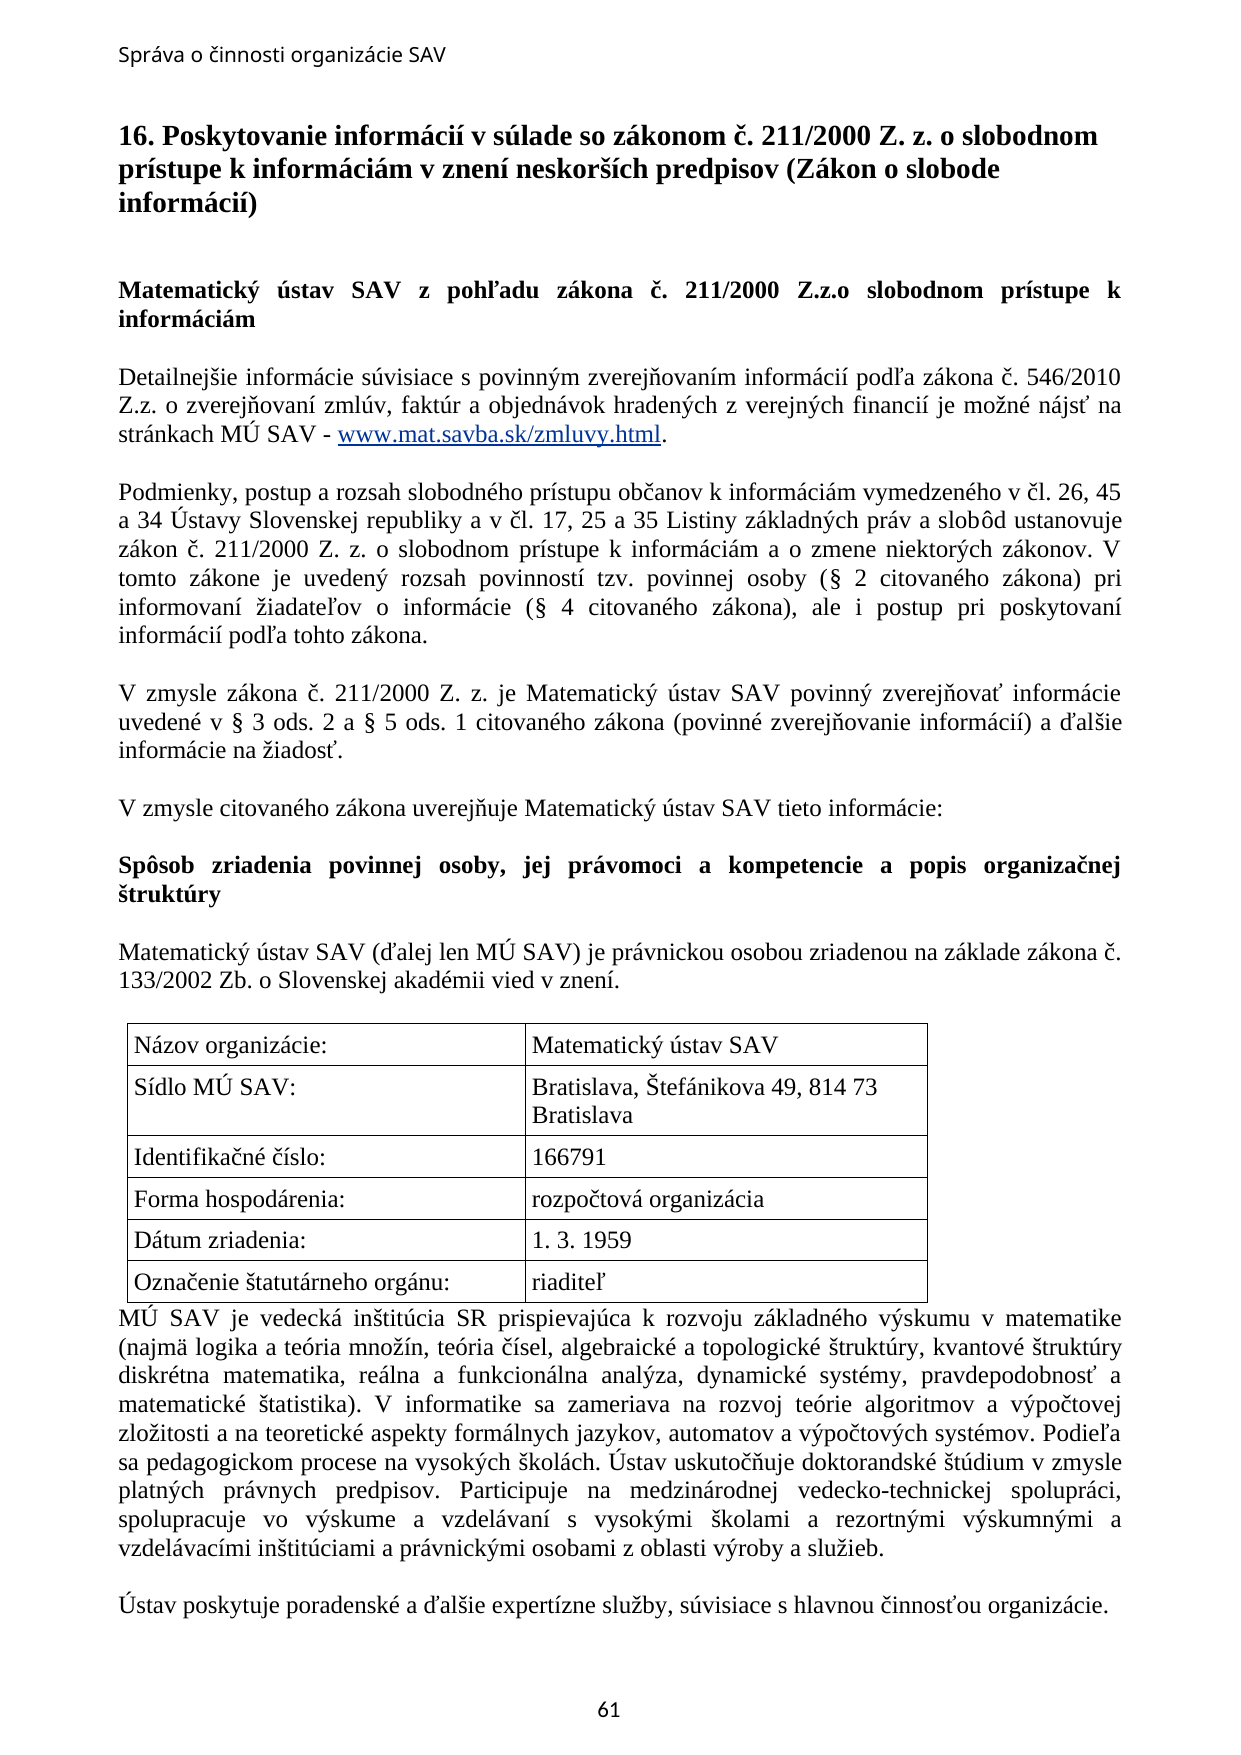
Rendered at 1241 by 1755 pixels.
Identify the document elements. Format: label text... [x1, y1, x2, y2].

table_cell Bratislava, Štefánikova 49, 814 73 Bratislava [526, 1066, 927, 1135]
text V zmysle zákona č. 211/2000 Z. z. je Matematický ústav SAV povinný zverejňovať informácie uvedené v § 3 ods. 2 a § 5 ods. 1 citovaného zákona (povinné zverejňovanie informácií) a ďalšie informácie na žiadosť. [118, 678, 1122, 764]
text MÚ SAV je vedecká inštitúcia SR prispievajúca k rozvoju základného výskumu v matematike (najmä logika a teória množín, teória čísel, algebraické a topologické štruktúry, kvantové štruktúry diskrétna matematika, reálna a funkcionálna analýza, dynamické systémy, pravdepodobnosť a matematické štatistika). V informatike sa zameriava na rozvoj teórie algoritmov a výpočtovej zložitosti a na teoretické aspekty formálnych jazykov, automatov a výpočtových systémov. Podieľa sa pedagogickom procese na vysokých školách. Ústav uskutočňuje doktorandské štúdium v zmysle platných právnych predpisov. Participuje na medzinárodnej vedecko-technickej spolupráci, spolupracuje vo výskume a vzdelávaní s vysokými školami a rezortnými výskumnými a vzdelávacími inštitúciami a právnickými osobami z oblasti výroby a služieb. [118, 1303, 1122, 1562]
table_header Názov organizácie: [128, 1024, 525, 1065]
text Detailnejšie informácie súvisiace s povinným zverejňovaním informácií podľa zákona č. 546/2010 Z.z. o zverejňovaní zmlúv, faktúr a objednávok hradených z verejných financií je možné nájsť na stránkach MÚ SAV - www.mat.savba.sk/zmluvy.html. [118, 362, 1122, 448]
table_cell riaditeľ [526, 1261, 927, 1302]
table_cell Označenie štatutárneho orgánu: [128, 1261, 525, 1302]
text V zmysle citovaného zákona uverejňuje Matematický ústav SAV tieto informácie: [118, 793, 1122, 822]
text Matematický ústav SAV z pohľadu zákona č. 211/2000 Z.z.o slobodnom prístupe k informáciám [118, 276, 1122, 333]
text 16. Poskytovanie informácií v súlade so zákonom č. 211/2000 Z. z. o slobodnom prístupe k informáciám v znení neskorších predpisov (Zákon o slobode informácií) [118, 118, 1122, 276]
text Ústav poskytuje poradenské a ďalšie expertízne služby, súvisiace s hlavnou činnosťou organizácie. [118, 1590, 1122, 1619]
table_cell 1. 3. 1959 [526, 1220, 927, 1260]
text Spôsob zriadenia povinnej osoby, jej právomoci a kompetencie a popis organizačnej štruktúry [118, 851, 1122, 908]
table_cell Identifikačné číslo: [128, 1136, 525, 1177]
text Podmienky, postup a rozsah slobodného prístupu občanov k informáciám vymedzeného v čl. 26, 45 a 34 Ústavy Slovenskej republiky a v čl. 17, 25 a 35 Listiny základných práv a slobôd ustanovuje zákon č. 211/2000 Z. z. o slobodnom prístupe k informáciám a o zmene niektorých zákonov. V tomto zákone je uvedený rozsah povinností tzv. povinnej osoby (§ 2 citovaného zákona) pri informovaní žiadateľov o informácie (§ 4 citovaného zákona), ale i postup pri poskytovaní informácií podľa tohto zákona. [118, 477, 1122, 649]
table_cell Forma hospodárenia: [128, 1178, 525, 1218]
text Matematický ústav SAV (ďalej len MÚ SAV) je právnickou osobou zriadenou na základe zákona č. 133/2002 Zb. o Slovenskej akadémii vied v znení. [118, 937, 1122, 994]
table_cell Dátum zriadenia: [128, 1220, 525, 1260]
table_cell Sídlo MÚ SAV: [128, 1066, 525, 1135]
table_cell 166791 [526, 1136, 927, 1177]
table_cell rozpočtová organizácia [526, 1178, 927, 1218]
table_header Matematický ústav SAV [526, 1024, 927, 1065]
